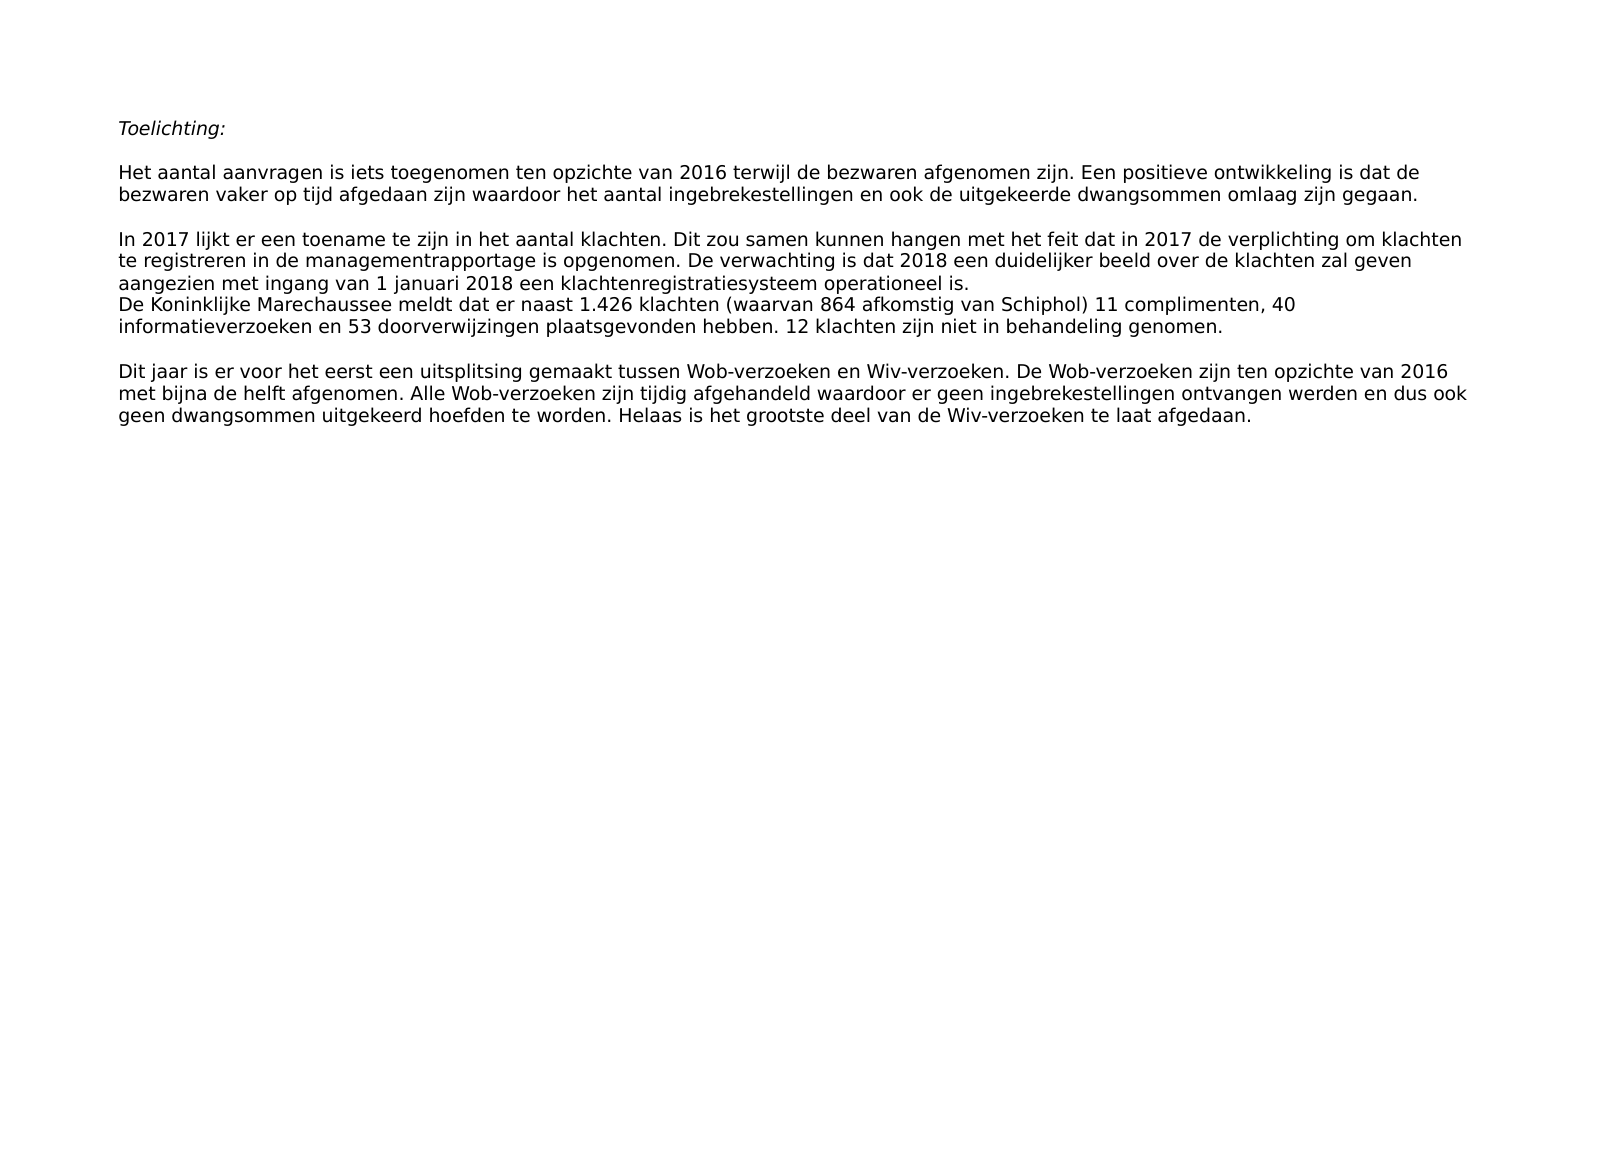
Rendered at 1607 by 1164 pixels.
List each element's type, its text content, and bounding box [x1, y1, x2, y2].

subtitle Toelichting: [118, 118, 1488, 140]
text Het aantal aanvragen is iets toegenomen ten opzichte van 2016 terwijl de bezwaren afgenomen zijn. Een positieve ontwikkeling is dat de bezwaren vaker op tijd afgedaan zijn waardoor het aantal ingebrekestellingen en ook de uitgekeerde dwangsommen omlaag zijn gegaan. [118, 162, 1488, 206]
text In 2017 lijkt er een toename te zijn in het aantal klachten. Dit zou samen kunnen hangen met het feit dat in 2017 de verplichting om klachten te registreren in de managementrapportage is opgenomen. De verwachting is dat 2018 een duidelijker beeld over de klachten zal geven aangezien met ingang van 1 januari 2018 een klachtenregistratiesysteem operationeel is. [118, 228, 1488, 294]
text Dit jaar is er voor het eerst een uitsplitsing gemaakt tussen Wob-verzoeken en Wiv-verzoeken. De Wob-verzoeken zijn ten opzichte van 2016 met bijna de helft afgenomen. Alle Wob-verzoeken zijn tijdig afgehandeld waardoor er geen ingebrekestellingen ontvangen werden en dus ook geen dwangsommen uitgekeerd hoefden te worden. Helaas is het grootste deel van de Wiv-verzoeken te laat afgedaan. [118, 361, 1488, 426]
text De Koninklijke Marechaussee meldt dat er naast 1.426 klachten (waarvan 864 afkomstig van Schiphol) 11 complimenten, 40 informatieverzoeken en 53 doorverwijzingen plaatsgevonden hebben. 12 klachten zijn niet in behandeling genomen. [118, 294, 1488, 338]
